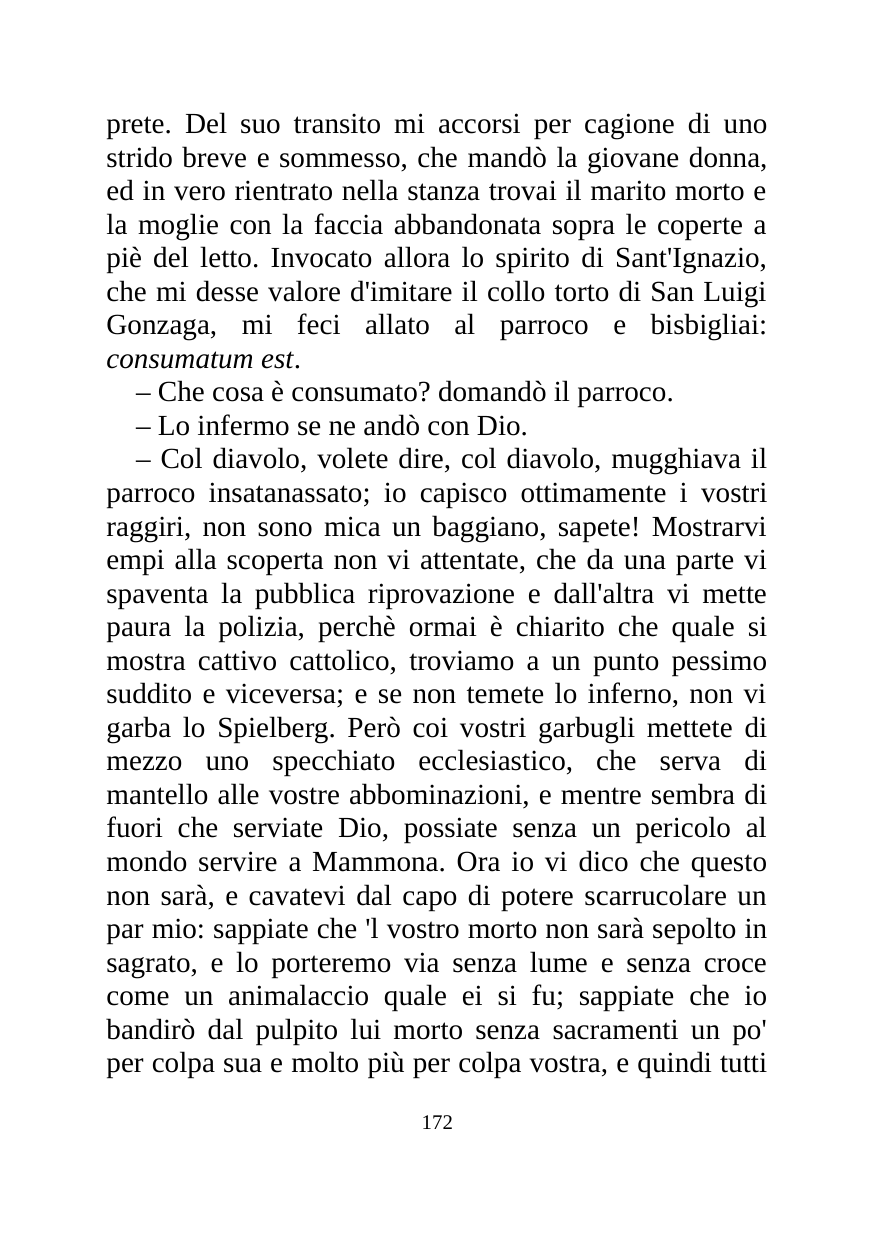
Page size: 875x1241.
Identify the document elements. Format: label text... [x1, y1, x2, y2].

text – Lo infermo se ne andò con Dio. [106, 408, 768, 442]
text – Col diavolo, volete dire, col diavolo, mugghiava il parroco insatanassato; io capisco ottimamente i vostri raggiri, non sono mica un baggiano, sapete! Mostrarvi empi alla scoperta non vi attentate, che da una parte vi spaventa la pubblica riprovazione e dall'altra vi mette paura la polizia, perchè ormai è chiarito che quale si mostra cattivo cattolico, troviamo a un punto pessimo suddito e viceversa; e se non temete lo inferno, non vi garba lo Spielberg. Però coi vostri garbugli mettete di mezzo uno specchiato ecclesiastico, che serva di mantello alle vostre abbominazioni, e mentre sembra di fuori che serviate Dio, possiate senza un pericolo al mondo servire a Mammona. Ora io vi dico che questo non sarà, e cavatevi dal capo di potere scarrucolare un par mio: sappiate che 'l vostro morto non sarà sepolto in sagrato, e lo porteremo via senza lume e senza croce come un animalaccio quale ei si fu; sappiate che io bandirò dal pulpito lui morto senza sacramenti un po' per colpa sua e molto più per colpa vostra, e quindi tutti [106, 442, 768, 1079]
text prete. Del suo transito mi accorsi per cagione di uno strido breve e sommesso, che mandò la giovane donna, ed in vero rientrato nella stanza trovai il marito morto e la moglie con la faccia abbandonata sopra le coperte a piè del letto. Invocato allora lo spirito di Sant'Ignazio, che mi desse valore d'imitare il collo torto di San Luigi Gonzaga, mi feci allato al parroco e bisbigliai: consumatum est. [106, 106, 768, 374]
text – Che cosa è consumato? domandò il parroco. [106, 374, 768, 408]
